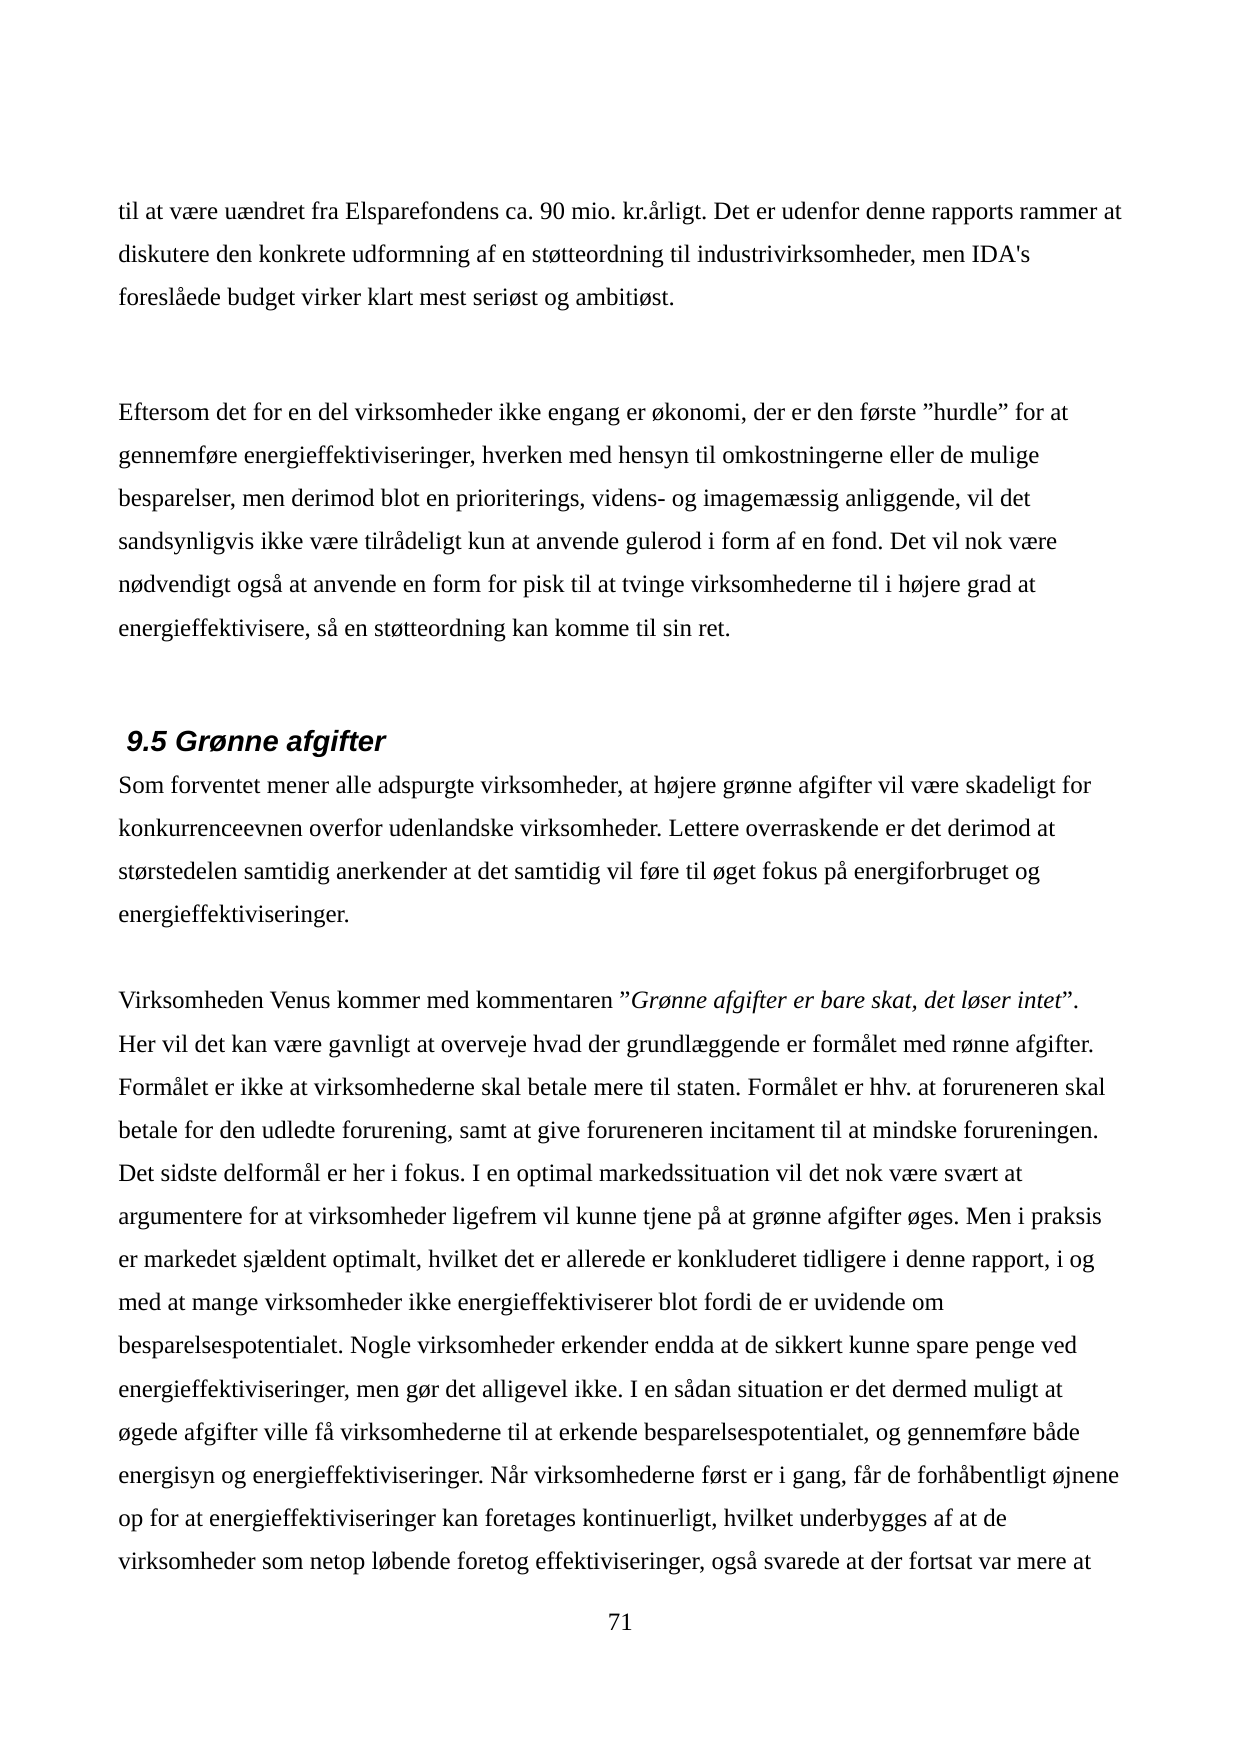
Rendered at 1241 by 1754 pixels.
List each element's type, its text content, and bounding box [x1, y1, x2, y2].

text Eftersom det for en del virksomheder ikke engang er økonomi, der er den første ”hurdle” for at gennemføre energieffektiviseringer, hverken med hensyn til omkostningerne eller de mulige besparelser, men derimod blot en prioriterings, videns- og imagemæssig anliggende, vil det sandsynligvis ikke være tilrådeligt kun at anvende gulerod i form af en fond. Det vil nok være nødvendigt også at anvende en form for pisk til at tvinge virksomhederne til i højere grad at energieffektivisere, så en støtteordning kan komme til sin ret. [118, 397, 1122, 641]
text til at være uændret fra Elsparefondens ca. 90 mio. kr.årligt. Det er udenfor denne rapports rammer at diskutere den konkrete udformning af en støtteordning til industrivirksomheder, men IDA's foreslåede budget virker klart mest seriøst og ambitiøst. [118, 196, 1122, 311]
text Som forventet mener alle adspurgte virksomheder, at højere grønne afgifter vil være skadeligt for konkurrenceevnen overfor udenlandske virksomheder. Lettere overraskende er det derimod at størstedelen samtidig anerkender at det samtidig vil føre til øget fokus på energiforbruget og energieffektiviseringer. [118, 770, 1122, 928]
text Virksomheden Venus kommer med kommentaren ”Grønne afgifter er bare skat, det løser intet”. [118, 986, 1122, 1014]
subtitle Grønne afgifter [118, 724, 1122, 757]
text Her vil det kan være gavnligt at overveje hvad der grundlæggende er formålet med rønne afgifter. Formålet er ikke at virksomhederne skal betale mere til staten. Formålet er hhv. at forureneren skal betale for den udledte forurening, samt at give forureneren incitament til at mindske forureningen. Det sidste delformål er her i fokus. I en optimal markedssituation vil det nok være svært at argumentere for at virksomheder ligefrem vil kunne tjene på at grønne afgifter øges. Men i praksis er markedet sjældent optimalt, hvilket det er allerede er konkluderet tidligere i denne rapport, i og med at mange virksomheder ikke energieffektiviserer blot fordi de er uvidende om besparelsespotentialet. Nogle virksomheder erkender endda at de sikkert kunne spare penge ved energieffektiviseringer, men gør det alligevel ikke. I en sådan situation er det dermed muligt at øgede afgifter ville få virksomhederne til at erkende besparelsespotentialet, og gennemføre både energisyn og energieffektiviseringer. Når virksomhederne først er i gang, får de forhåbentligt øjnene op for at energieffektiviseringer kan foretages kontinuerligt, hvilket underbygges af at de virksomheder som netop løbende foretog effektiviseringer, også svarede at der fortsat var mere at [118, 1029, 1122, 1575]
